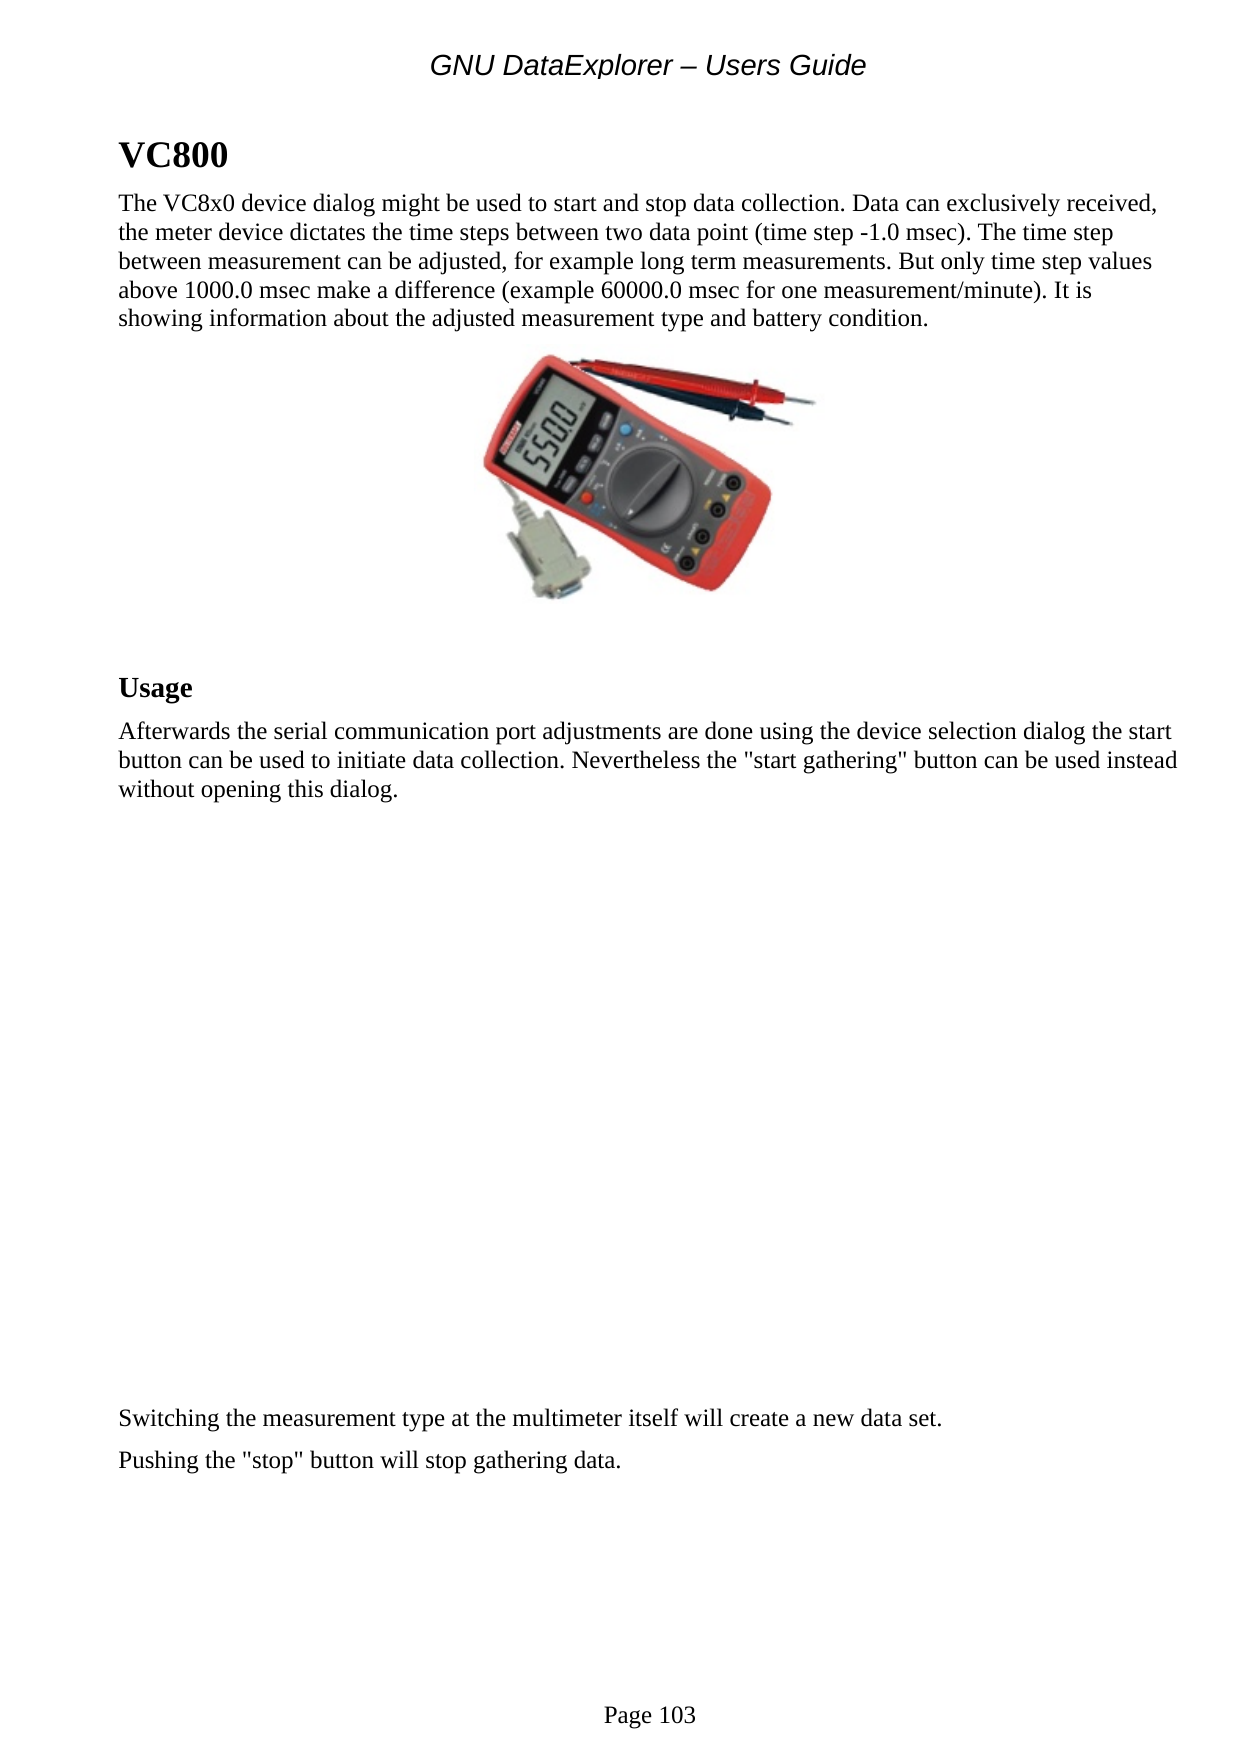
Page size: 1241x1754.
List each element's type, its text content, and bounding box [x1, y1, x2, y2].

picture [473, 344, 826, 604]
subtitle Usage [118, 670, 1181, 704]
text Switching the measurement type at the multimeter itself will create a new data set. [118, 1403, 1181, 1432]
text Pushing the "stop" button will stop gathering data. [118, 1445, 1181, 1473]
subtitle VC800 [118, 133, 1181, 176]
text The VC8x0 device dialog might be used to start and stop data collection. Data can exclusively received, the meter device dictates the time steps between two data point (time step -1.0 msec). The time step between measurement can be adjusted, for example long term measurements. But only time step values above 1000.0 msec make a difference (example 60000.0 msec for one measurement/minute). It is showing information about the adjusted measurement type and battery condition. [118, 188, 1181, 332]
text Afterwards the serial communication port adjustments are done using the device selection dialog the start button can be used to initiate data collection. Nevertheless the "start gathering" button can be used instead without opening this dialog. [118, 716, 1181, 803]
